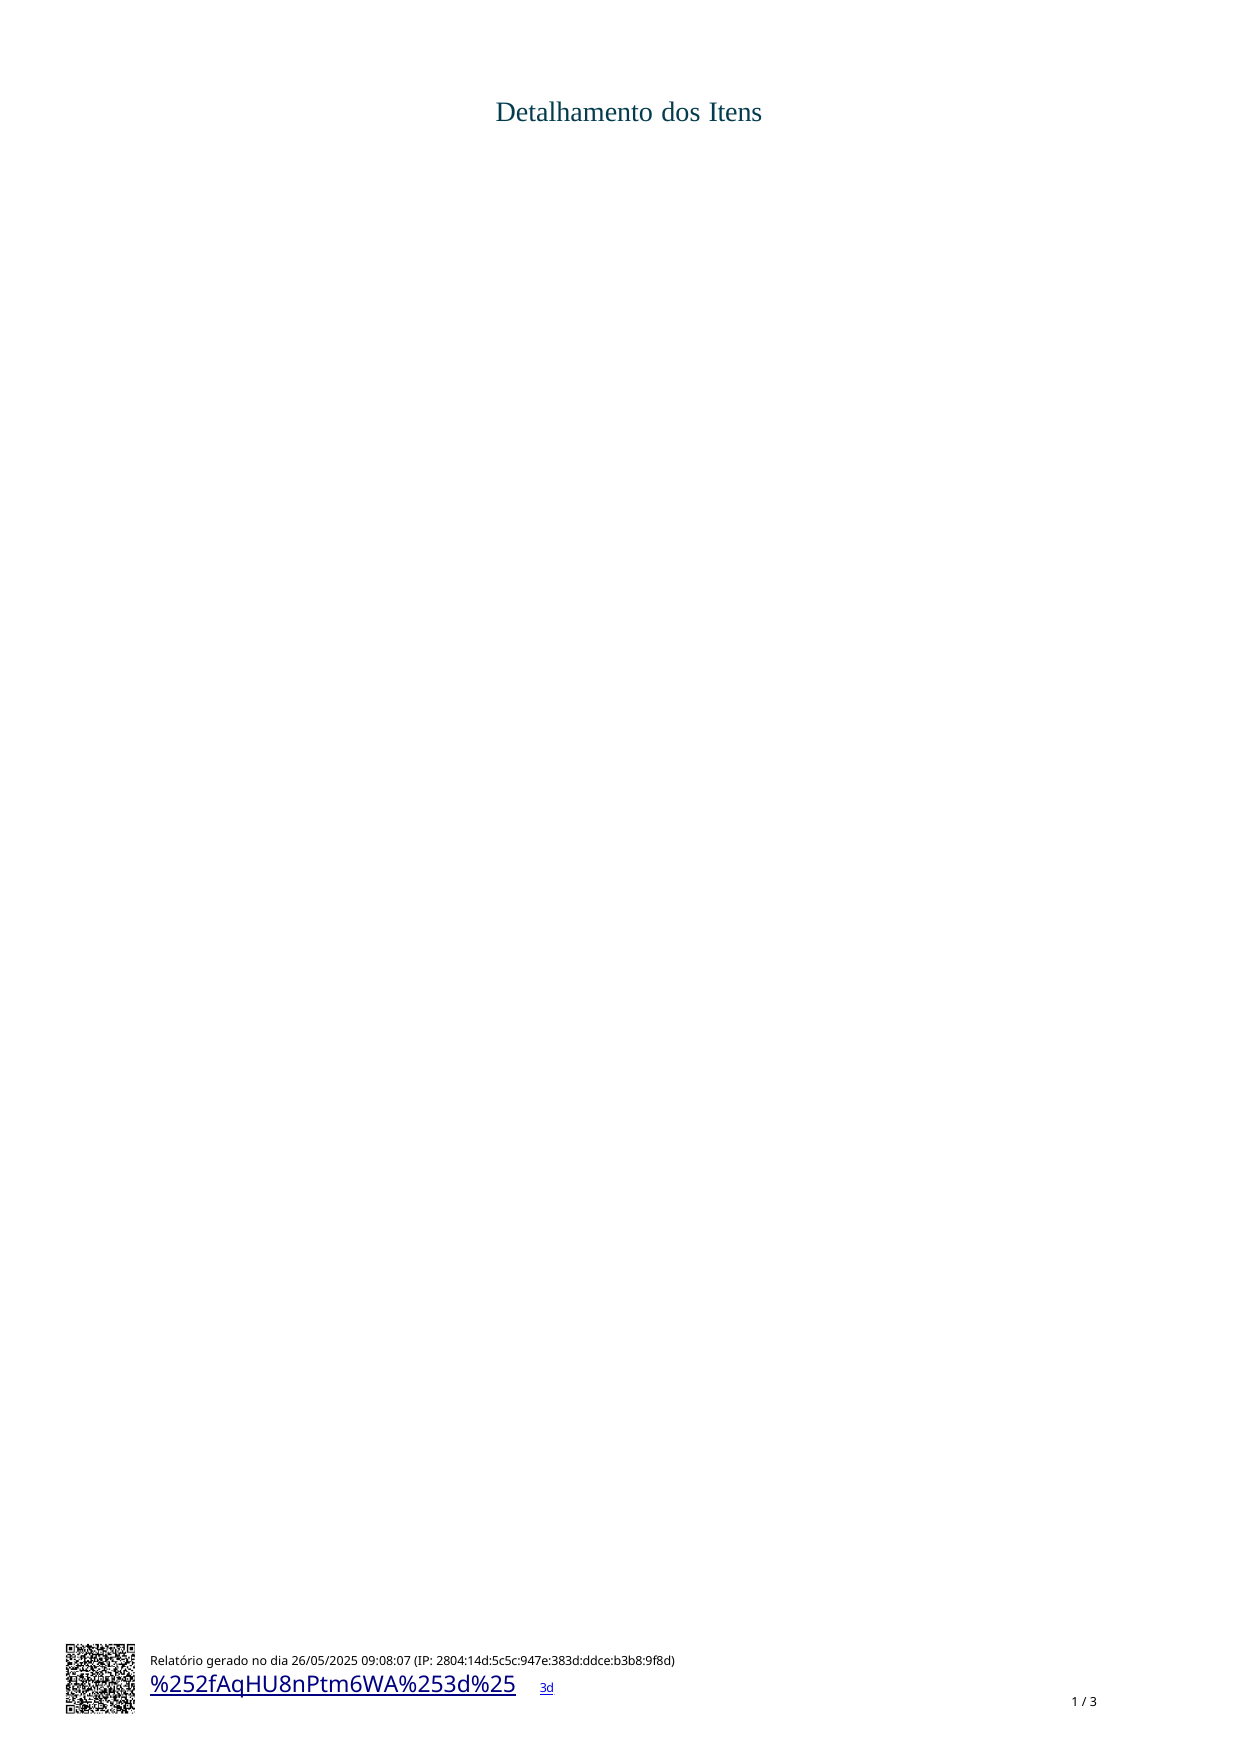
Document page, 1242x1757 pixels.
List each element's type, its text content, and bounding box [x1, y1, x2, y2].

text Detalhamento dos Itens [97, 94, 1160, 127]
